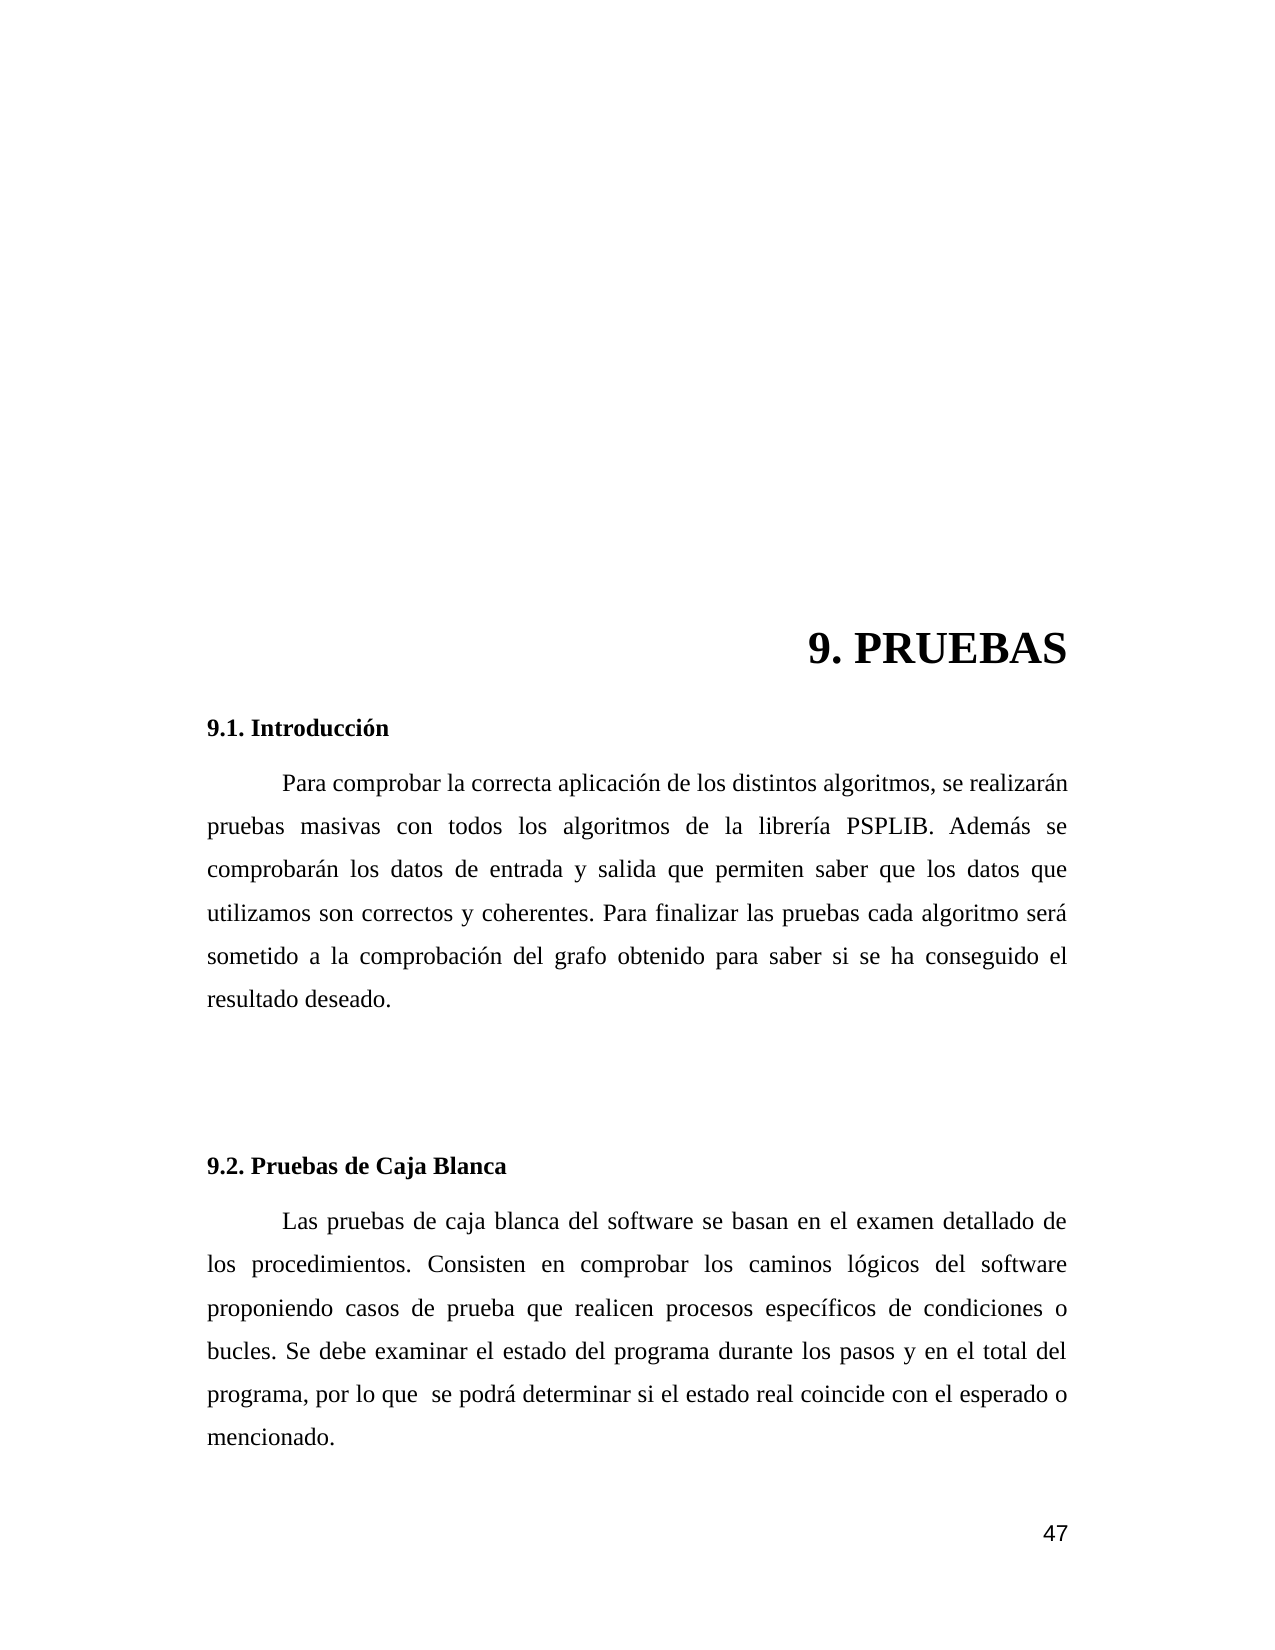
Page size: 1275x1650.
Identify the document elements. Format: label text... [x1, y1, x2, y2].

text Las pruebas de caja blanca del software se basan en el examen detallado de los procedimientos. Consisten en comprobar los caminos lógicos del software proponiendo casos de prueba que realicen procesos específicos de condiciones o bucles. Se debe examinar el estado del programa durante los pasos y en el total del programa, por lo que se podrá determinar si el estado real coincide con el esperado o mencionado. [207, 1206, 1068, 1451]
text 9. PRUEBAS [207, 621, 1068, 674]
text 9.1. Introducción [207, 713, 1068, 741]
text 9.2. Pruebas de Caja Blanca [207, 1151, 1068, 1179]
text Para comprobar la correcta aplicación de los distintos algoritmos, se realizarán pruebas masivas con todos los algoritmos de la librería PSPLIB. Además se comprobarán los datos de entrada y salida que permiten saber que los datos que utilizamos son correctos y coherentes. Para finalizar las pruebas cada algoritmo será sometido a la comprobación del grafo obtenido para saber si se ha conseguido el resultado deseado. [207, 768, 1068, 1013]
